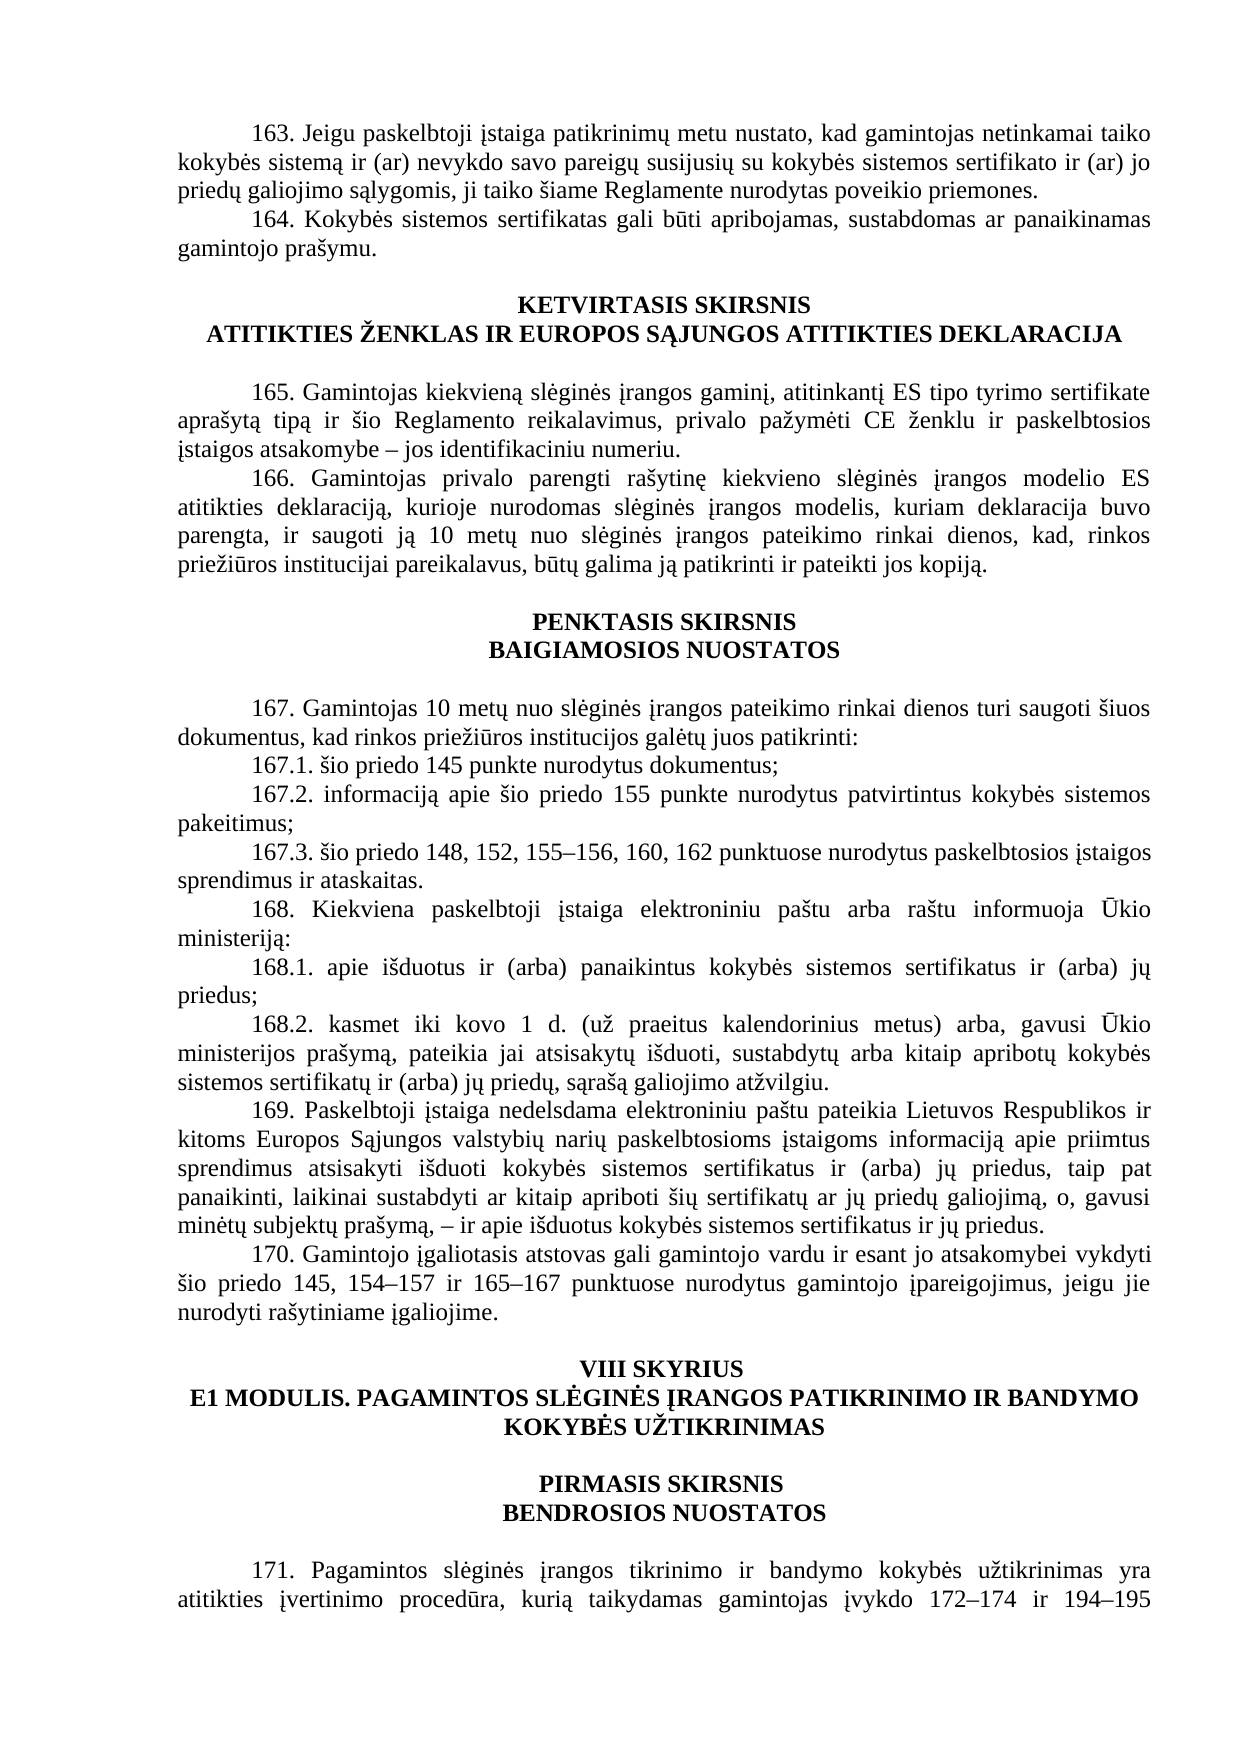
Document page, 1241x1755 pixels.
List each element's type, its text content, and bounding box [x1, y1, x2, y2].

text 167.3. šio priedo 148, 152, 155–156, 160, 162 punktuose nurodytus paskelbtosios įstaigos sprendimus ir ataskaitas. [177, 837, 1152, 894]
text 167. Gamintojas 10 metų nuo slėginės įrangos pateikimo rinkai dienos turi saugoti šiuos dokumentus, kad rinkos priežiūros institucijos galėtų juos patikrinti: [177, 693, 1152, 751]
text 163. Jeigu paskelbtoji įstaiga patikrinimų metu nustato, kad gamintojas netinkamai taiko kokybės sistemą ir (ar) nevykdo savo pareigų susijusių su kokybės sistemos sertifikato ir (ar) jo priedų galiojimo sąlygomis, ji taiko šiame Reglamente nurodytas poveikio priemones. [177, 118, 1152, 204]
text 168.1. apie išduotus ir (arba) panaikintus kokybės sistemos sertifikatus ir (arba) jų priedus; [177, 952, 1152, 1009]
text 170. Gamintojo įgaliotasis atstovas gali gamintojo vardu ir esant jo atsakomybei vykdyti šio priedo 145, 154–157 ir 165–167 punktuose nurodytus gamintojo įpareigojimus, jeigu jie nurodyti rašytiniame įgaliojime. [177, 1239, 1152, 1326]
text ATITIKTIES ŽENKLAS IR EUROPOS SĄJUNGOS ATITIKTIES DEKLARACIJA [177, 319, 1152, 348]
text KETVIRTASIS SKIRSNIS [177, 291, 1152, 319]
text E1 MODULIS. PAGAMINTOS SLĖGINĖS ĮRANGOS PATIKRINIMO IR BANDYMO KOKYBĖS UŽTIKRINIMAS [177, 1383, 1152, 1441]
text 168. Kiekviena paskelbtoji įstaiga elektroniniu paštu arba raštu informuoja Ūkio ministeriją: [177, 894, 1152, 952]
text 167.1. šio priedo 145 punkte nurodytus dokumentus; [177, 751, 1152, 779]
text 164. Kokybės sistemos sertifikatas gali būti apribojamas, sustabdomas ar panaikinamas gamintojo prašymu. [177, 204, 1152, 262]
text PENKTASIS SKIRSNIS [177, 607, 1152, 636]
text 166. Gamintojas privalo parengti rašytinę kiekvieno slėginės įrangos modelio ES atitikties deklaraciją, kurioje nurodomas slėginės įrangos modelis, kuriam deklaracija buvo parengta, ir saugoti ją 10 metų nuo slėginės įrangos pateikimo rinkai dienos, kad, rinkos priežiūros institucijai pareikalavus, būtų galima ją patikrinti ir pateikti jos kopiją. [177, 463, 1152, 578]
text PIRMASIS SKIRSNIS [177, 1469, 1152, 1498]
text 168.2. kasmet iki kovo 1 d. (už praeitus kalendorinius metus) arba, gavusi Ūkio ministerijos prašymą, pateikia jai atsisakytų išduoti, sustabdytų arba kitaip apribotų kokybės sistemos sertifikatų ir (arba) jų priedų, sąrašą galiojimo atžvilgiu. [177, 1009, 1152, 1096]
text BENDROSIOS NUOSTATOS [177, 1498, 1152, 1527]
text BAIGIAMOSIOS NUOSTATOS [177, 636, 1152, 664]
text VIII SKYRIUS [177, 1354, 1152, 1383]
text 171. Pagamintos slėginės įrangos tikrinimo ir bandymo kokybės užtikrinimas yra atitikties įvertinimo procedūra, kurią taikydamas gamintojas įvykdo 172–174 ir 194–195 [177, 1556, 1152, 1613]
text 167.2. informaciją apie šio priedo 155 punkte nurodytus patvirtintus kokybės sistemos pakeitimus; [177, 779, 1152, 837]
text 169. Paskelbtoji įstaiga nedelsdama elektroniniu paštu pateikia Lietuvos Respublikos ir kitoms Europos Sąjungos valstybių narių paskelbtosioms įstaigoms informaciją apie priimtus sprendimus atsisakyti išduoti kokybės sistemos sertifikatus ir (arba) jų priedus, taip pat panaikinti, laikinai sustabdyti ar kitaip apriboti šių sertifikatų ar jų priedų galiojimą, o, gavusi minėtų subjektų prašymą, – ir apie išduotus kokybės sistemos sertifikatus ir jų priedus. [177, 1096, 1152, 1239]
text 165. Gamintojas kiekvieną slėginės įrangos gaminį, atitinkantį ES tipo tyrimo sertifikate aprašytą tipą ir šio Reglamento reikalavimus, privalo pažymėti CE ženklu ir paskelbtosios įstaigos atsakomybe – jos identifikaciniu numeriu. [177, 377, 1152, 463]
